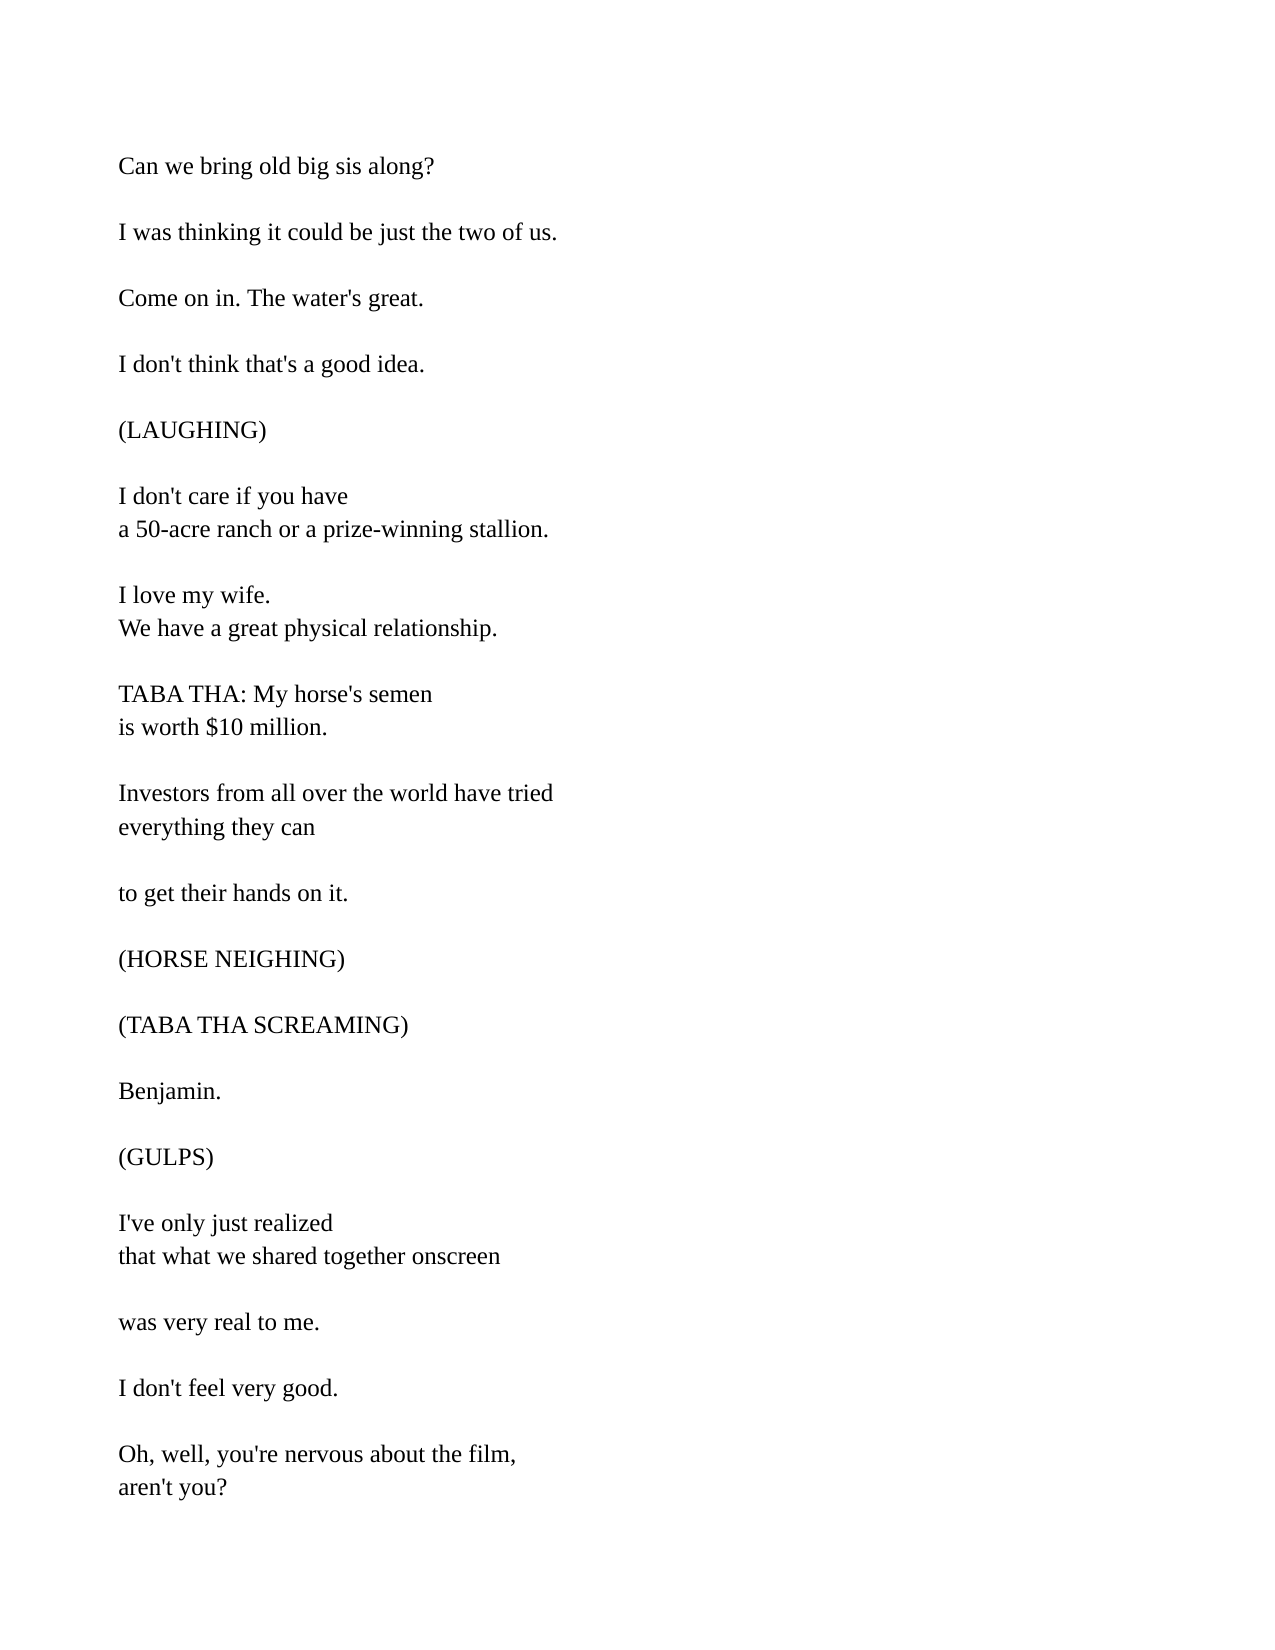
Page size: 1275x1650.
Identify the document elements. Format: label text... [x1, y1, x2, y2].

text Can we bring old big sis along? I was thinking it could be just the two of us. Come on in. The water's great. I don't think that's a good idea. (LAUGHING) I don't care if you have a 50-acre ranch or a prize-winning stallion. I love my wife. We have a great physical relationship. TABA THA: My horse's semen is worth $10 million. Investors from all over the world have tried everything they can to get their hands on it. (HORSE NEIGHING) (TABA THA SCREAMING) Benjamin. (GULPS) I've only just realized that what we shared together onscreen was very real to me. I don't feel very good. Oh, well, you're nervous about the film, aren't you? [118, 118, 1157, 1501]
